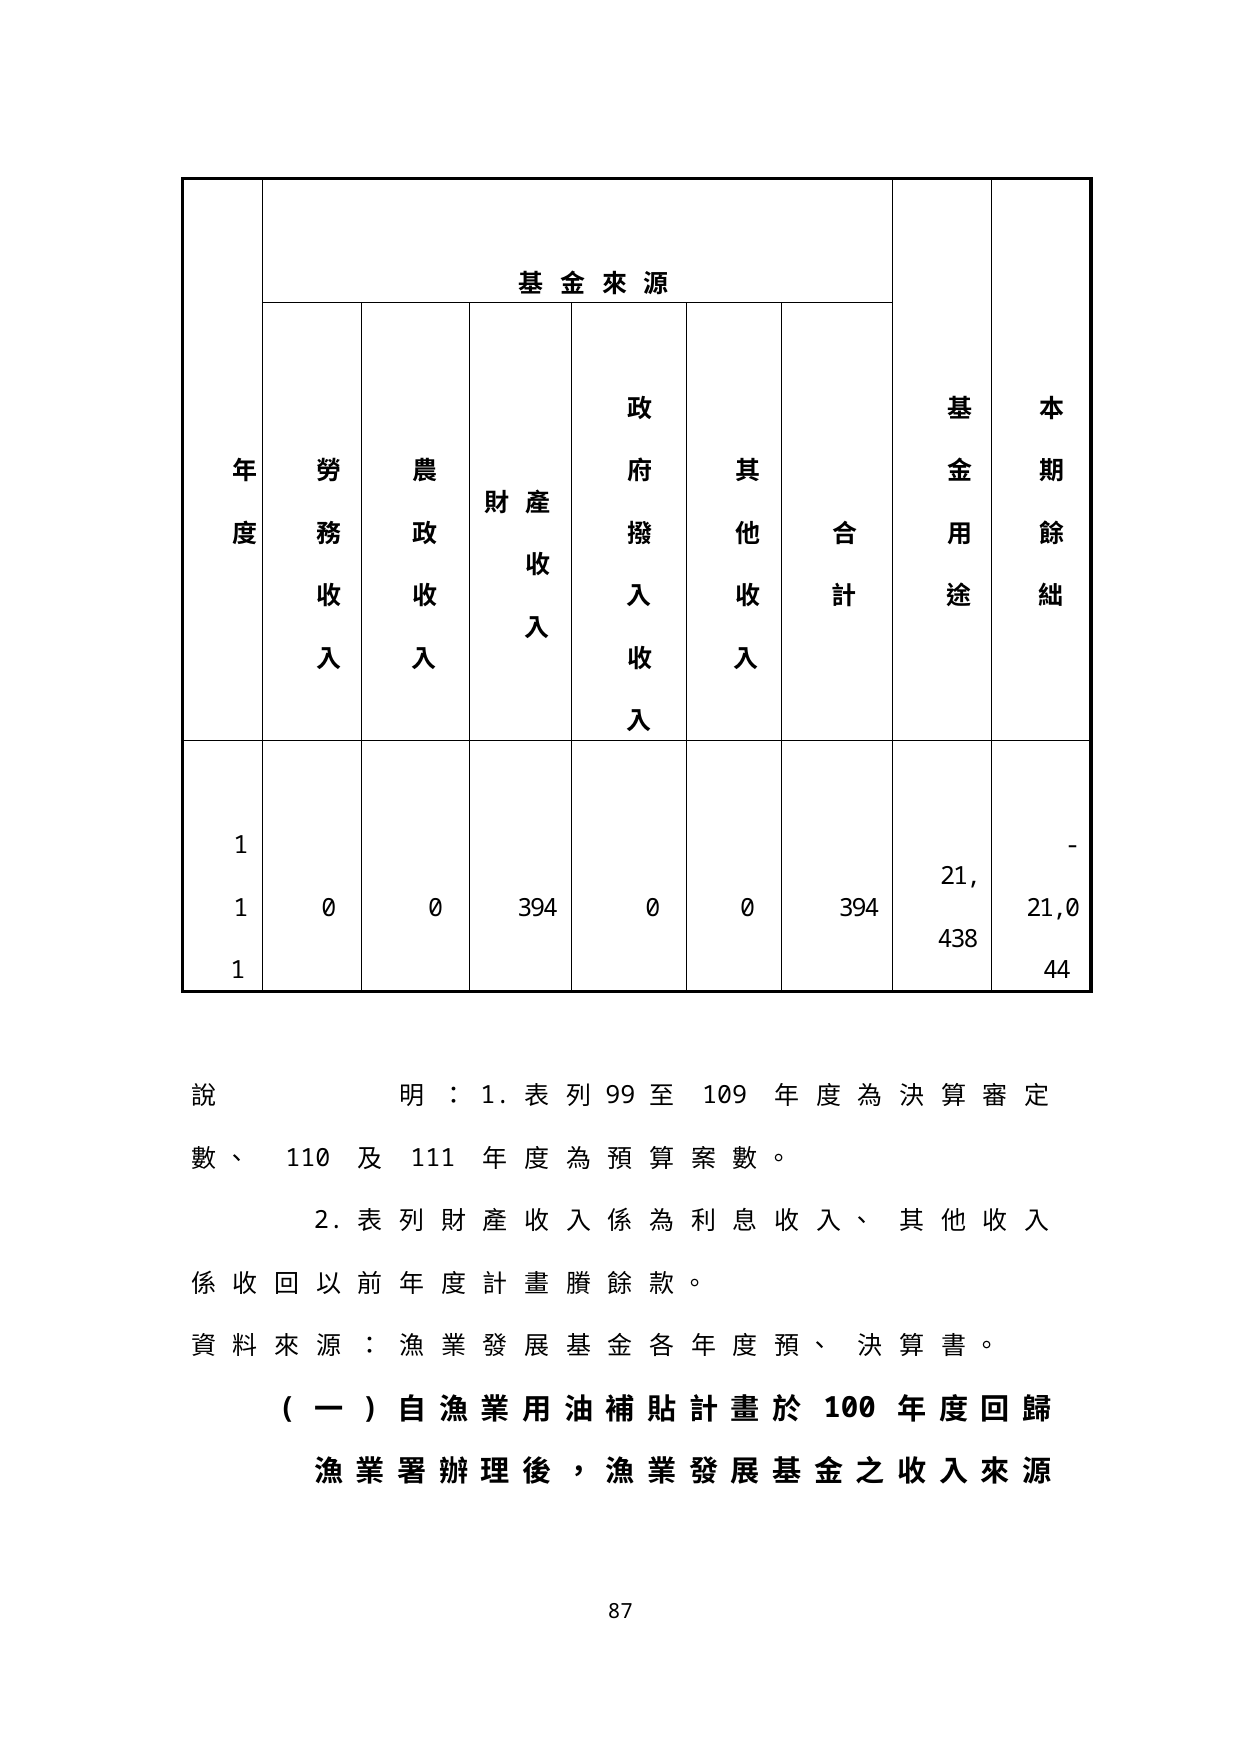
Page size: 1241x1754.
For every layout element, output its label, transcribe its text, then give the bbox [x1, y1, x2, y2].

table_header 基金來源 [263, 180, 892, 302]
table_cell 21,438 [893, 741, 991, 990]
table_cell 0 [362, 741, 469, 990]
table_cell 財產收入 [470, 303, 571, 740]
table_cell 合 計 [782, 303, 892, 740]
table_cell 政府撥入 收入 [572, 303, 686, 740]
table_cell 勞務收入 [263, 303, 361, 740]
table_cell 農政收入 [362, 303, 469, 740]
table_header 本期餘絀 [992, 180, 1089, 740]
text 說 明：1.表列99至109年度為決算審定數、110及111年度為預算案數。 [169, 1052, 1058, 1177]
table_cell 0 [263, 741, 361, 990]
text (一)自漁業用油補貼計畫於100年度回歸漁業署辦理後，漁業發展基金之收入來源 [242, 1365, 1058, 1490]
table_cell 其他收入 [687, 303, 781, 740]
table_cell -21,044 [992, 741, 1089, 990]
table_cell 111 [184, 741, 262, 990]
text 資料來源：漁業發展基金各年度預、決算書。 [169, 1302, 1058, 1365]
table_cell 0 [687, 741, 781, 990]
table_header 年度 [184, 180, 262, 740]
table_cell 394 [782, 741, 892, 990]
table_header 基金用途 [893, 180, 991, 740]
text 2.表列財產收入係為利息收入、其他收入係收回以前年度計畫賸餘款。 [182, 1177, 1058, 1302]
table_cell 0 [572, 741, 686, 990]
table_cell 394 [470, 741, 571, 990]
